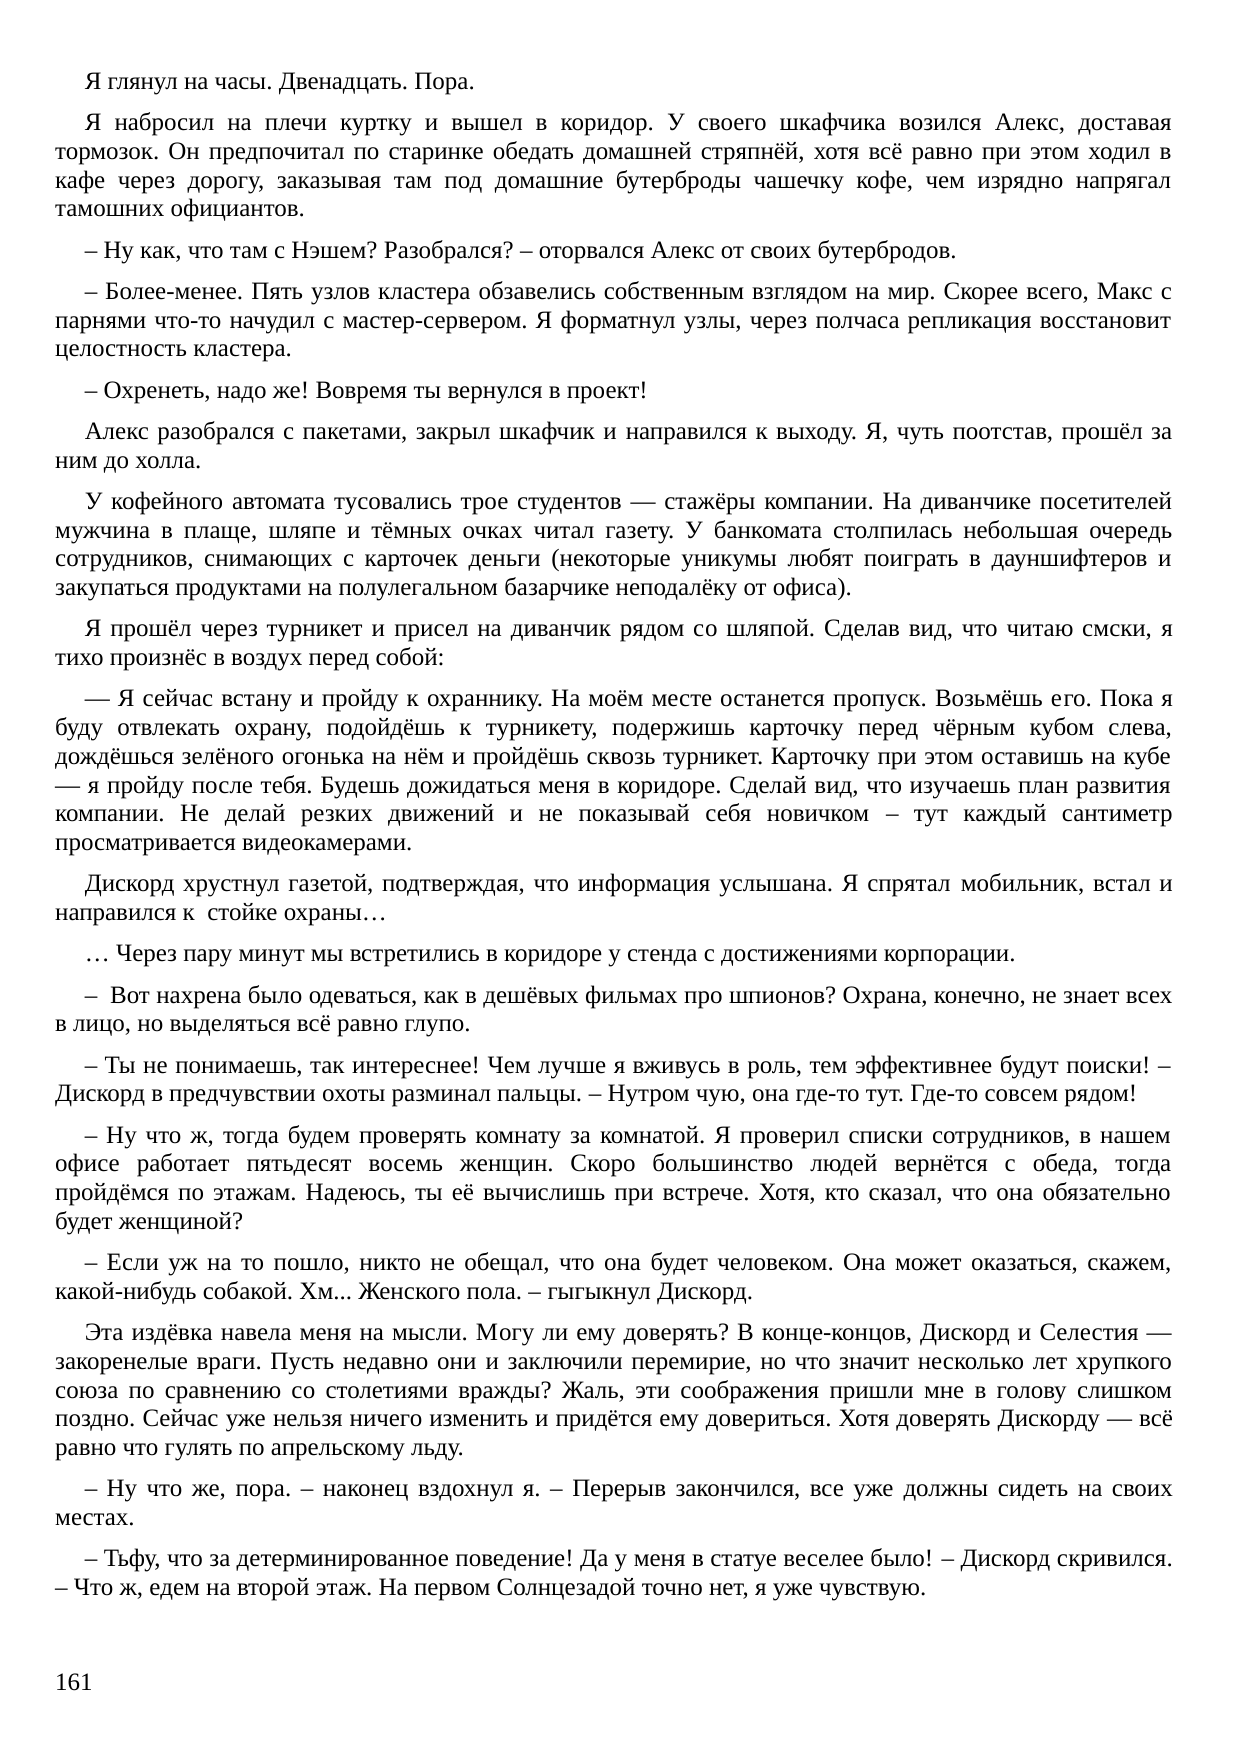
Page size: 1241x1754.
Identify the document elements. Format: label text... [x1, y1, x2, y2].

text У кофейного автомата тусовались трое студентов — стажёры компании. На диванчике посетителей мужчина в плаще, шляпе и тёмных очках читал газету. У банкомата столпилась небольшая очередь сотрудников, снимающих с карточек деньги (некоторые уникумы любят поиграть в дауншифтеров и закупаться продуктами на полулегальном базарчике неподалёку от офиса). [55, 486, 1173, 601]
text – Более-менее. Пять узлов кластера обзавелись собственным взглядом на мир. Скорее всего, Макс с парнями что-то начудил с мастер-сервером. Я форматнул узлы, через полчаса репликация восстановит целостность кластера. [55, 276, 1173, 362]
text – Ну что ж, тогда будем проверять комнату за комнатой. Я проверил списки сотрудников, в нашем офисе работает пятьдесят восемь женщин. Скоро большинство людей вернётся с обеда, тогда пройдёмся по этажам. Надеюсь, ты её вычислишь при встрече. Хотя, кто сказал, что она обязательно будет женщиной? [55, 1120, 1173, 1235]
text Алекс разобрался с пакетами, закрыл шкафчик и направился к выходу. Я, чуть поотстав, прошёл за ним до холла. [55, 416, 1173, 473]
text Я глянул на часы. Двенадцать. Пора. [55, 66, 1173, 95]
text Эта издёвка навела меня на мысли. Могу ли ему доверять? В конце-концов, Дискорд и Селестия — закоренелые враги. Пусть недавно они и заключили перемирие, но что значит несколько лет хрупкого союза по сравнению со столетиями вражды? Жаль, эти соображения пришли мне в голову слишком поздно. Сейчас уже нельзя ничего изменить и придётся ему довериться. Хотя доверять Дискорду — всё равно что гулять по апрельскому льду. [55, 1317, 1173, 1461]
text Я прошёл через турникет и присел на диванчик рядом со шляпой. Сделав вид, что читаю смски, я тихо произнёс в воздух перед собой: [55, 613, 1173, 671]
text Я набросил на плечи куртку и вышел в коридор. У своего шкафчика возился Алекс, доставая тормозок. Он предпочитал по старинке обедать домашней стряпнёй, хотя всё равно при этом ходил в кафе через дорогу, заказывая там под домашние бутерброды чашечку кофе, чем изрядно напрягал тамошних официантов. [55, 107, 1173, 222]
text Дискорд хрустнул газетой, подтверждая, что информация услышана. Я спрятал мобильник, встал и направился к стойке охраны… [55, 868, 1173, 926]
text – Охренеть, надо же! Вовремя ты вернулся в проект! [55, 375, 1173, 403]
text — Я сейчас встану и пройду к охраннику. На моём месте останется пропуск. Возьмёшь его. Пока я буду отвлекать охрану, подойдёшь к турникету, подержишь карточку перед чёрным кубом слева, дождёшься зелёного огонька на нём и пройдёшь сквозь турникет. Карточку при этом оставишь на кубе — я пройду после тебя. Будешь дожидаться меня в коридоре. Сделай вид, что изучаешь план развития компании. Не делай резких движений и не показывай себя новичком – тут каждый сантиметр просматривается видеокамерами. [55, 683, 1173, 856]
text – Ну что же, пора. – наконец вздохнул я. – Перерыв закончился, все уже должны сидеть на своих местах. [55, 1473, 1173, 1531]
text – Ты не понимаешь, так интереснее! Чем лучше я вживусь в роль, тем эффективнее будут поиски! –Дискорд в предчувствии охоты разминал пальцы. – Нутром чую, она где-то тут. Где-то совсем рядом! [55, 1050, 1173, 1107]
text – Ну как, что там с Нэшем? Разобрался? – оторвался Алекс от своих бутербродов. [55, 235, 1173, 263]
text – Тьфу, что за детерминированное поведение! Да у меня в статуе веселее было! – Дискорд скривился. – Что ж, едем на второй этаж. На первом Солнцезадой точно нет, я уже чувствую. [55, 1543, 1173, 1601]
text … Через пару минут мы встретились в коридоре у стенда с достижениями корпорации. [55, 938, 1173, 967]
text – Если уж на то пошло, никто не обещал, что она будет человеком. Она может оказаться, скажем, какой-нибудь собакой. Хм... Женского пола. – гыгыкнул Дискорд. [55, 1247, 1173, 1305]
text – Вот нахрена было одеваться, как в дешёвых фильмах про шпионов? Охрана, конечно, не знает всех в лицо, но выделяться всё равно глупо. [55, 980, 1173, 1037]
